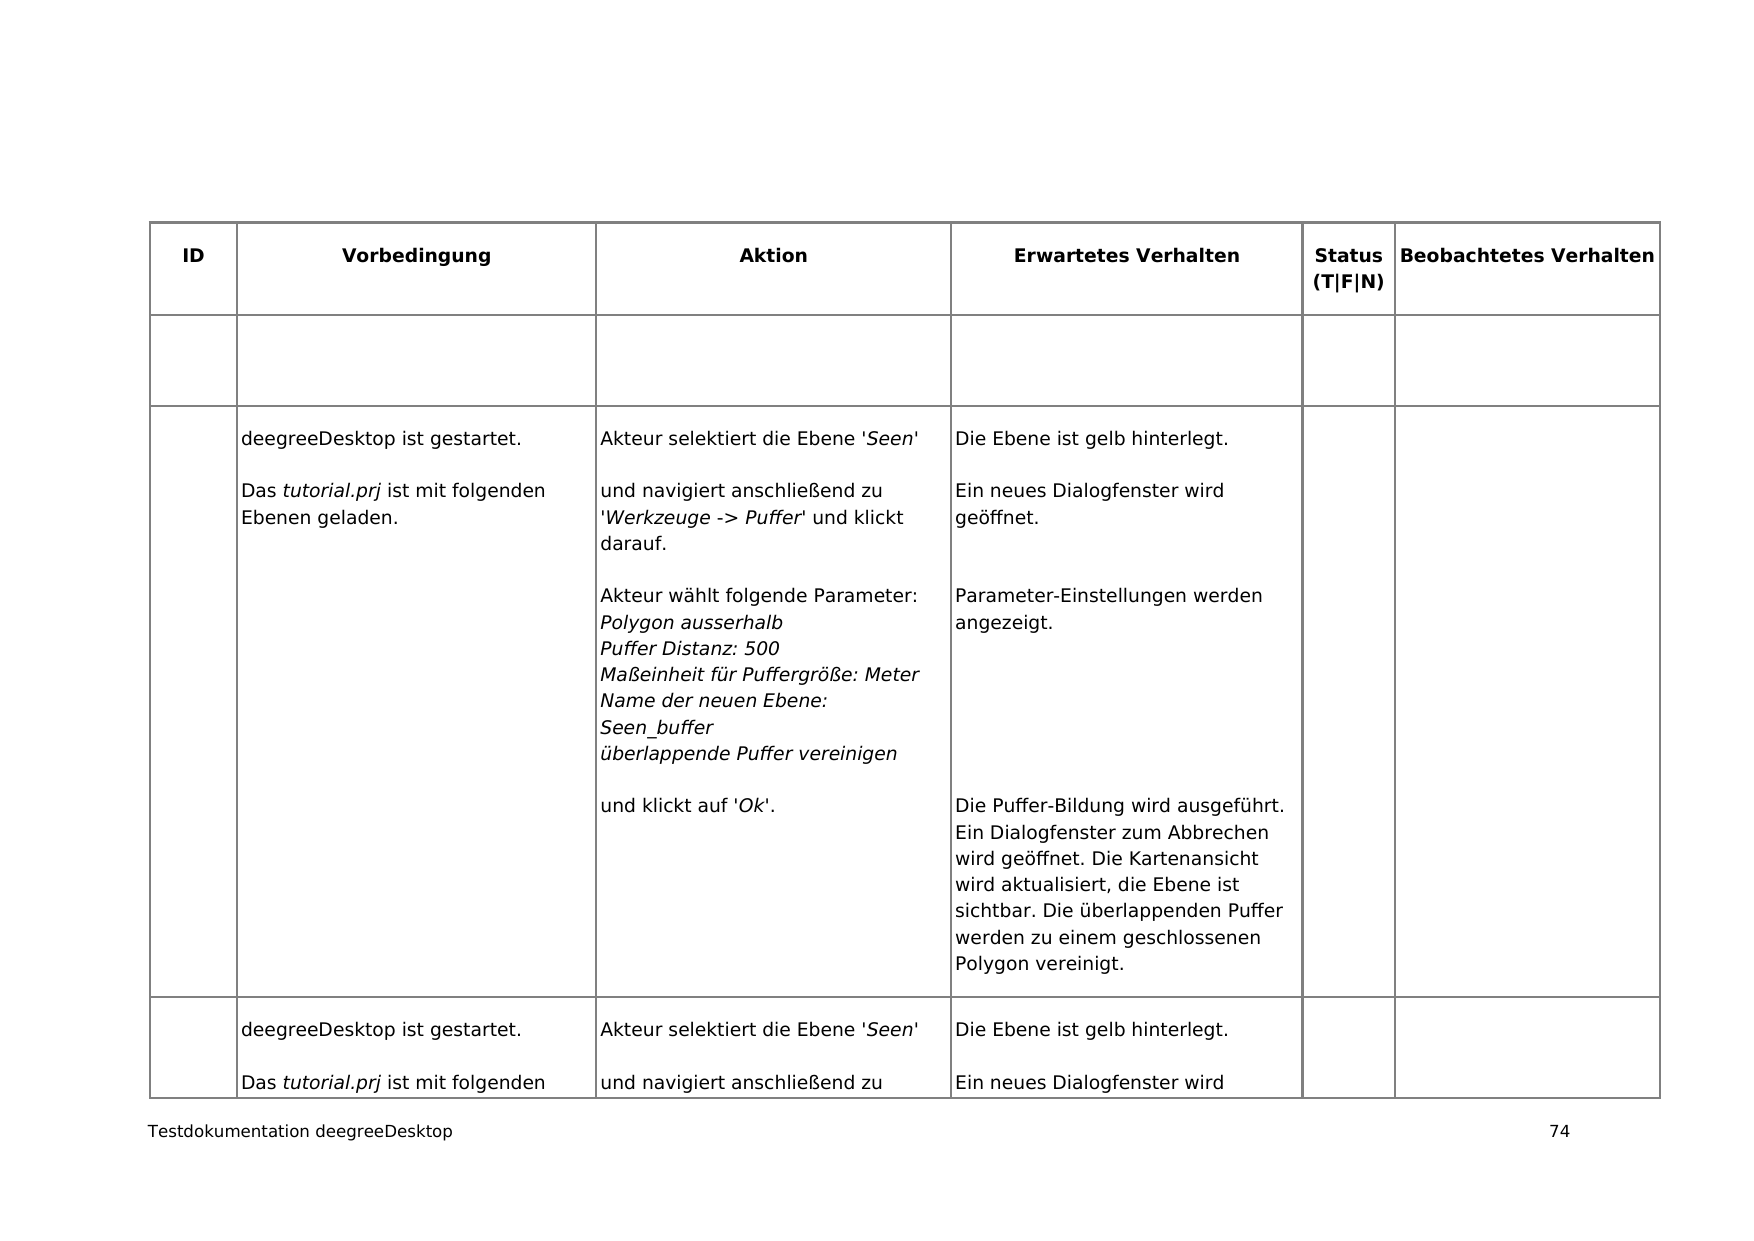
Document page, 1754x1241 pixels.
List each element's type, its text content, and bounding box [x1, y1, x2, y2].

table_cell [1304, 407, 1394, 996]
table_cell Akteur selektiert die Ebene 'Seen' und navigiert anschließend zu [597, 998, 950, 1097]
table_cell Akteur selektiert die Ebene 'Seen' und navigiert anschließend zu 'Werkzeuge -> Puffer' und klickt darauf. Akteur wählt folgende Parameter: Polygon ausserhalb Puffer Distanz: 500 Maßeinheit für Puffergröße: Meter Name der neuen Ebene: Seen_buffer überlappende Puffer vereinigen und klickt auf 'Ok'. [597, 407, 950, 996]
table_cell [1396, 407, 1659, 996]
table_header Vorbedingung [238, 224, 595, 314]
table_cell [952, 316, 1301, 405]
table_cell [1304, 998, 1394, 1097]
table_cell [597, 316, 950, 405]
table_cell [151, 407, 236, 996]
table_cell [1396, 998, 1659, 1097]
table_header Status (T|F|N) [1304, 224, 1394, 314]
table_cell [151, 316, 236, 405]
table_cell [1304, 316, 1394, 405]
table_header Aktion [597, 224, 950, 314]
table_cell deegreeDesktop ist gestartet. Das tutorial.prj ist mit folgenden Ebenen geladen. [238, 407, 595, 996]
table_cell [1396, 316, 1659, 405]
table_cell [151, 998, 236, 1097]
table_cell Die Ebene ist gelb hinterlegt. Ein neues Dialogfenster wird geöffnet. Parameter-Einstellungen werden angezeigt. Die Puffer-Bildung wird ausgeführt. Ein Dialogfenster zum Abbrechen wird geöffnet. Die Kartenansicht wird aktualisiert, die Ebene ist sichtbar. Die überlappenden Puffer werden zu einem geschlossenen Polygon vereinigt. [952, 407, 1301, 996]
table_header Beobachtetes Verhalten [1396, 224, 1659, 314]
table_cell deegreeDesktop ist gestartet. Das tutorial.prj ist mit folgenden [238, 998, 595, 1097]
table_header Erwartetes Verhalten [952, 224, 1301, 314]
table_cell Die Ebene ist gelb hinterlegt. Ein neues Dialogfenster wird [952, 998, 1301, 1097]
table_header ID [151, 224, 236, 314]
table_cell [238, 316, 595, 405]
